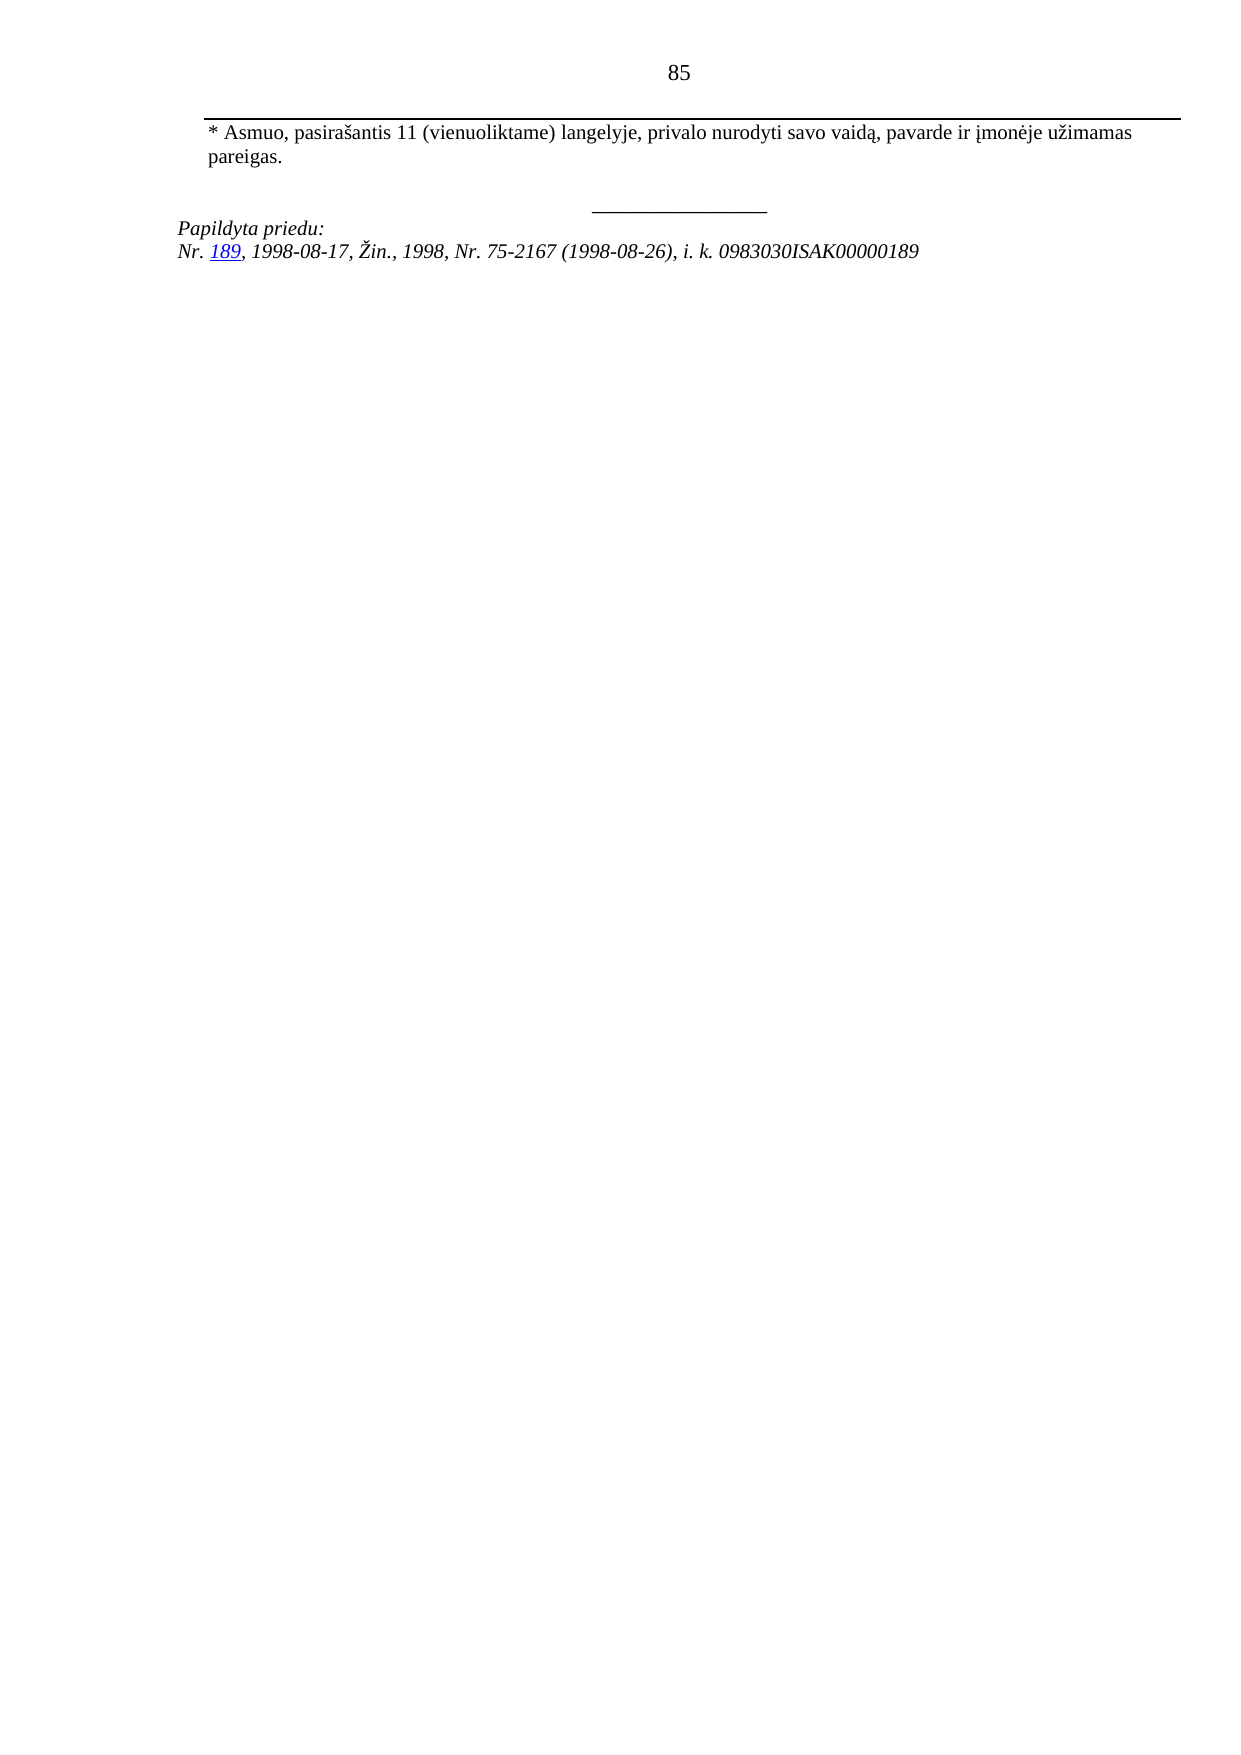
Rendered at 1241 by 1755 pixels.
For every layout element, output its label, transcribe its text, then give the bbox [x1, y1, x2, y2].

table_cell * Asmuo, pasirašantis 11 (vienuoliktame) langelyje, privalo nurodyti savo vaidą, pavarde ir įmonėje užimamas pareigas. [204, 120, 1181, 187]
text Nr. 189, 1998-08-17, Žin., 1998, Nr. 75-2167 (1998-08-26), i. k. 0983030ISAK00000189 [177, 239, 1181, 263]
text Papildyta priedu: [177, 215, 1181, 239]
text ______________ [177, 187, 1181, 215]
table_cell [177, 118, 204, 187]
